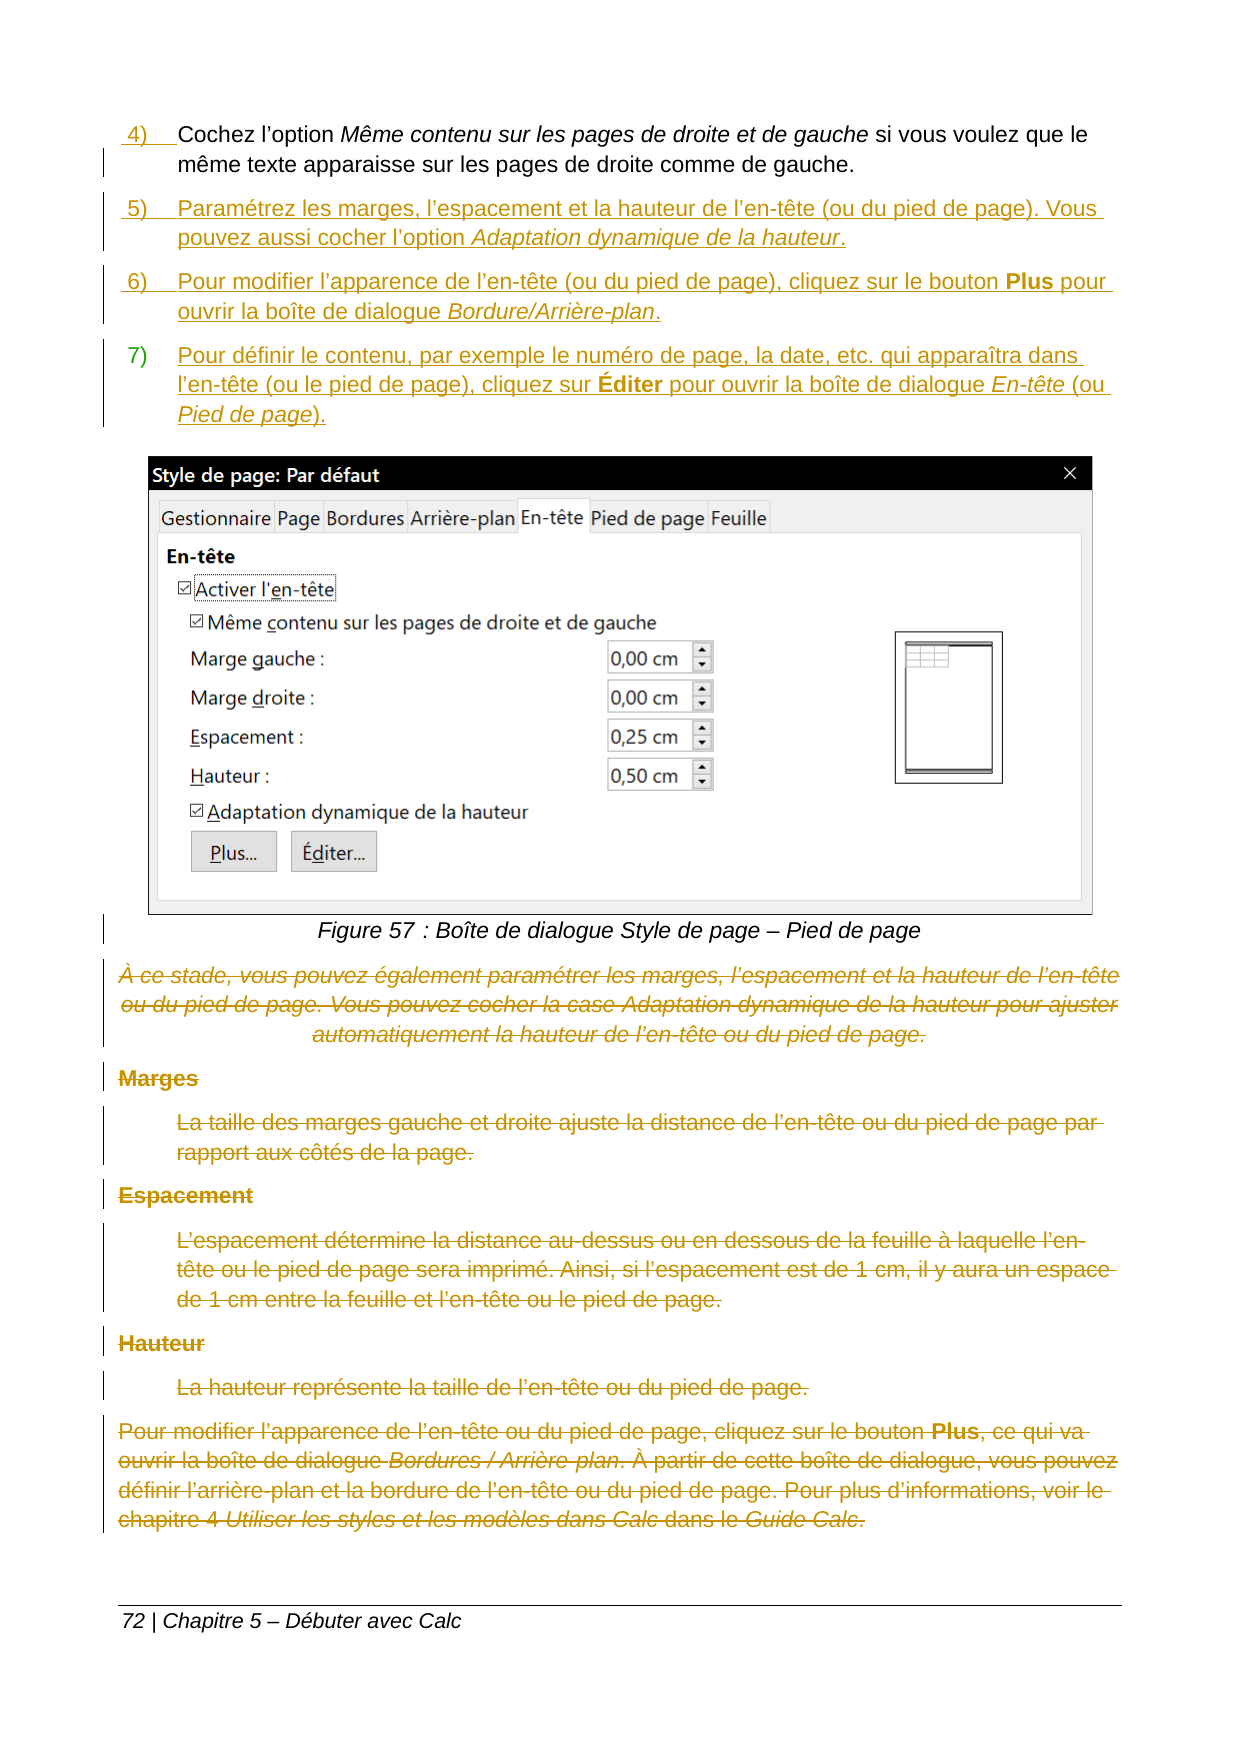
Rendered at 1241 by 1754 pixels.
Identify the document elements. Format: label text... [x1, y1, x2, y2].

picture [148, 456, 1093, 915]
list Cochez l’option Même contenu sur les pages de droite et de gauche si vous voulez que le même texte apparaisse sur les pages de droite comme de gauche. [148, 118, 1122, 177]
list Pour définir le contenu, par exemple le numéro de page, la date, etc. qui apparaîtra dans l’en-tête (ou le pied de page), cliquez sur Éditer pour ouvrir la boîte de dialogue En-tête (ou Pied de page). [148, 339, 1122, 427]
text Figure 57 : Boîte de dialogue Style de page – Pied de page [118, 914, 1122, 944]
list Pour modifier l’apparence de l’en-tête (ou du pied de page), cliquez sur le bouton Plus pour ouvrir la boîte de dialogue Bordure/Arrière-plan. [148, 265, 1122, 324]
list Paramétrez les marges, l’espacement et la hauteur de l’en-tête (ou du pied de page). Vous pouvez aussi cocher l’option Adaptation dynamique de la hauteur. [148, 192, 1122, 251]
